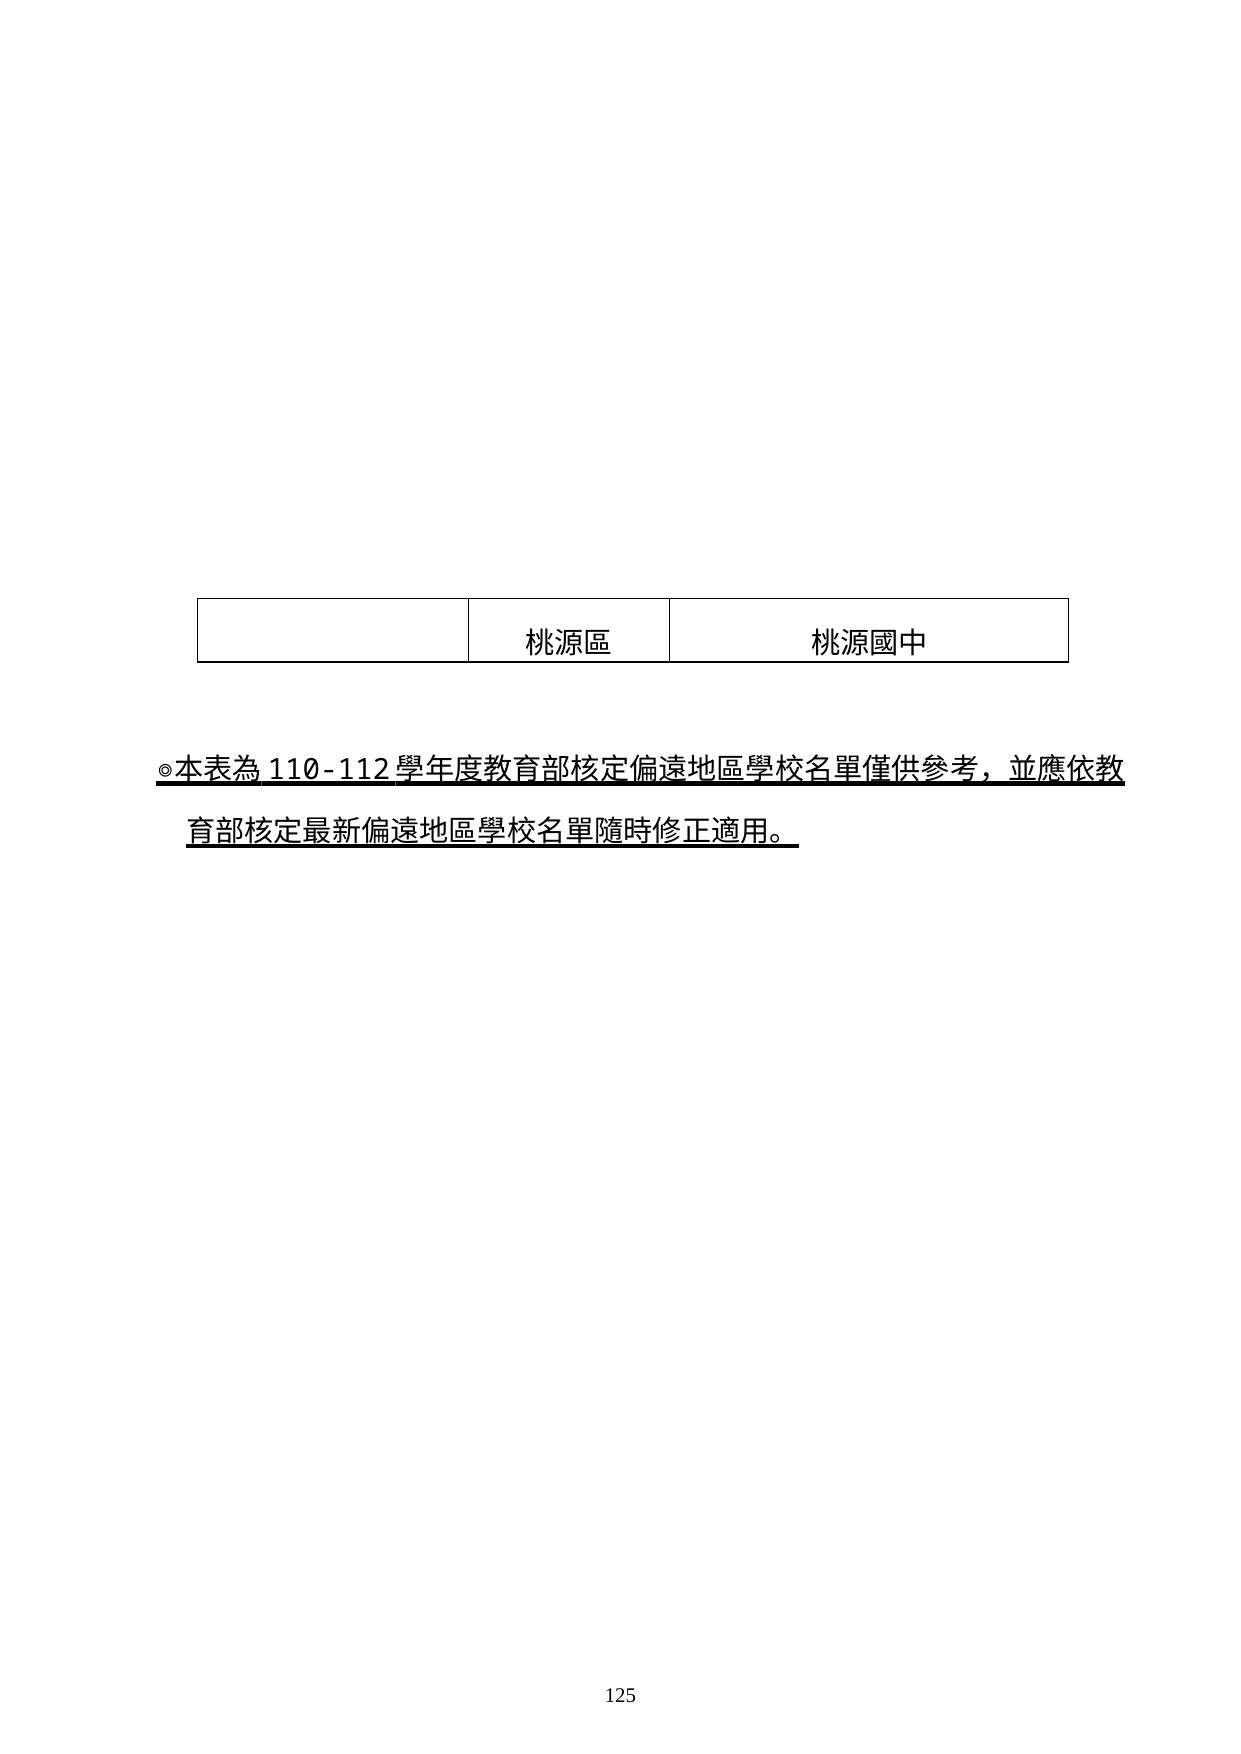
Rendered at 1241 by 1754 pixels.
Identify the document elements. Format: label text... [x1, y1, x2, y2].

table_cell 桃源國中 [670, 599, 1068, 661]
table_cell [198, 599, 468, 661]
text ◎本表為110-112學年度教育部核定偏遠地區學校名單僅供參考，並應依教育部核定最新偏遠地區學校名單隨時修正適用。 [156, 725, 1128, 850]
table_cell 桃源區 [469, 599, 669, 661]
